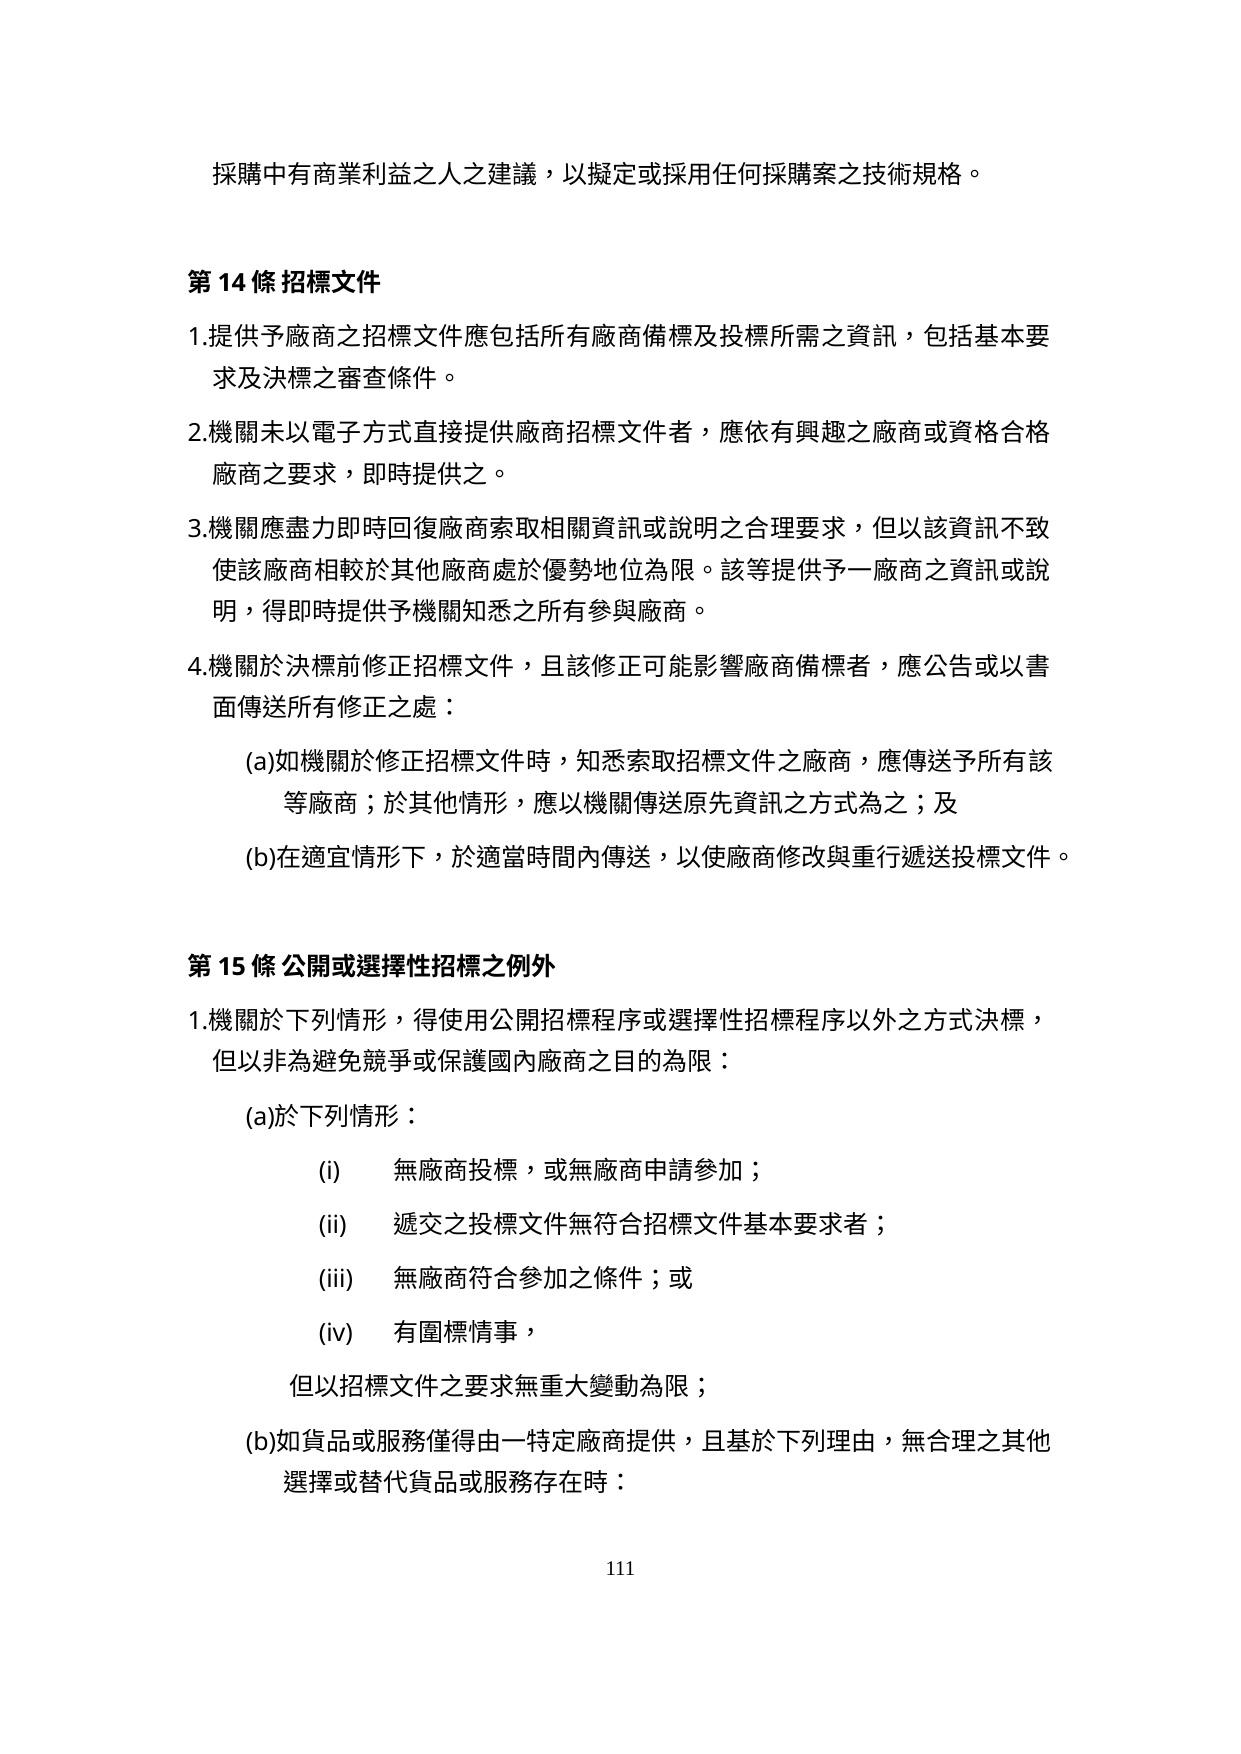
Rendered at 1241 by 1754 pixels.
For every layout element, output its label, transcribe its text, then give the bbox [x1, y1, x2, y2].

text (ii) 遞交之投標文件無符合招標文件基本要求者； [318, 1200, 1053, 1242]
text (a)如機關於修正招標文件時，知悉索取招標文件之廠商，應傳送予所有該等廠商；於其他情形，應以機關傳送原先資訊之方式為之；及 [246, 737, 1053, 821]
text (iii) 無廠商符合參加之條件；或 [318, 1254, 1053, 1296]
text 1.提供予廠商之招標文件應包括所有廠商備標及投標所需之資訊，包括基本要求及決標之審查條件。 [187, 312, 1053, 396]
text 第15條 公開或選擇性招標之例外 [187, 942, 1053, 983]
text (i) 無廠商投標，或無廠商申請參加； [318, 1146, 1053, 1187]
text 第14條 招標文件 [187, 258, 1053, 300]
text (a)於下列情形： [246, 1092, 1053, 1133]
text (iv) 有圍標情事， [318, 1308, 1053, 1350]
text 但以招標文件之要求無重大變動為限； [289, 1362, 1053, 1404]
text 1.機關於下列情形，得使用公開招標程序或選擇性招標程序以外之方式決標，但以非為避免競爭或保護國內廠商之目的為限： [187, 996, 1053, 1079]
text 3.機關應盡力即時回復廠商索取相關資訊或說明之合理要求，但以該資訊不致使該廠商相較於其他廠商處於優勢地位為限。該等提供予一廠商之資訊或說明，得即時提供予機關知悉之所有參與廠商。 [187, 504, 1053, 629]
text 採購中有商業利益之人之建議，以擬定或採用任何採購案之技術規格。 [187, 150, 1053, 192]
text 2.機關未以電子方式直接提供廠商招標文件者，應依有興趣之廠商或資格合格廠商之要求，即時提供之。 [187, 408, 1053, 492]
text (b)在適宜情形下，於適當時間內傳送，以使廠商修改與重行遞送投標文件。 [246, 833, 1053, 875]
text (b)如貨品或服務僅得由一特定廠商提供，且基於下列理由，無合理之其他選擇或替代貨品或服務存在時： [246, 1417, 1053, 1500]
text 4.機關於決標前修正招標文件，且該修正可能影響廠商備標者，應公告或以書面傳送所有修正之處： [187, 642, 1053, 725]
